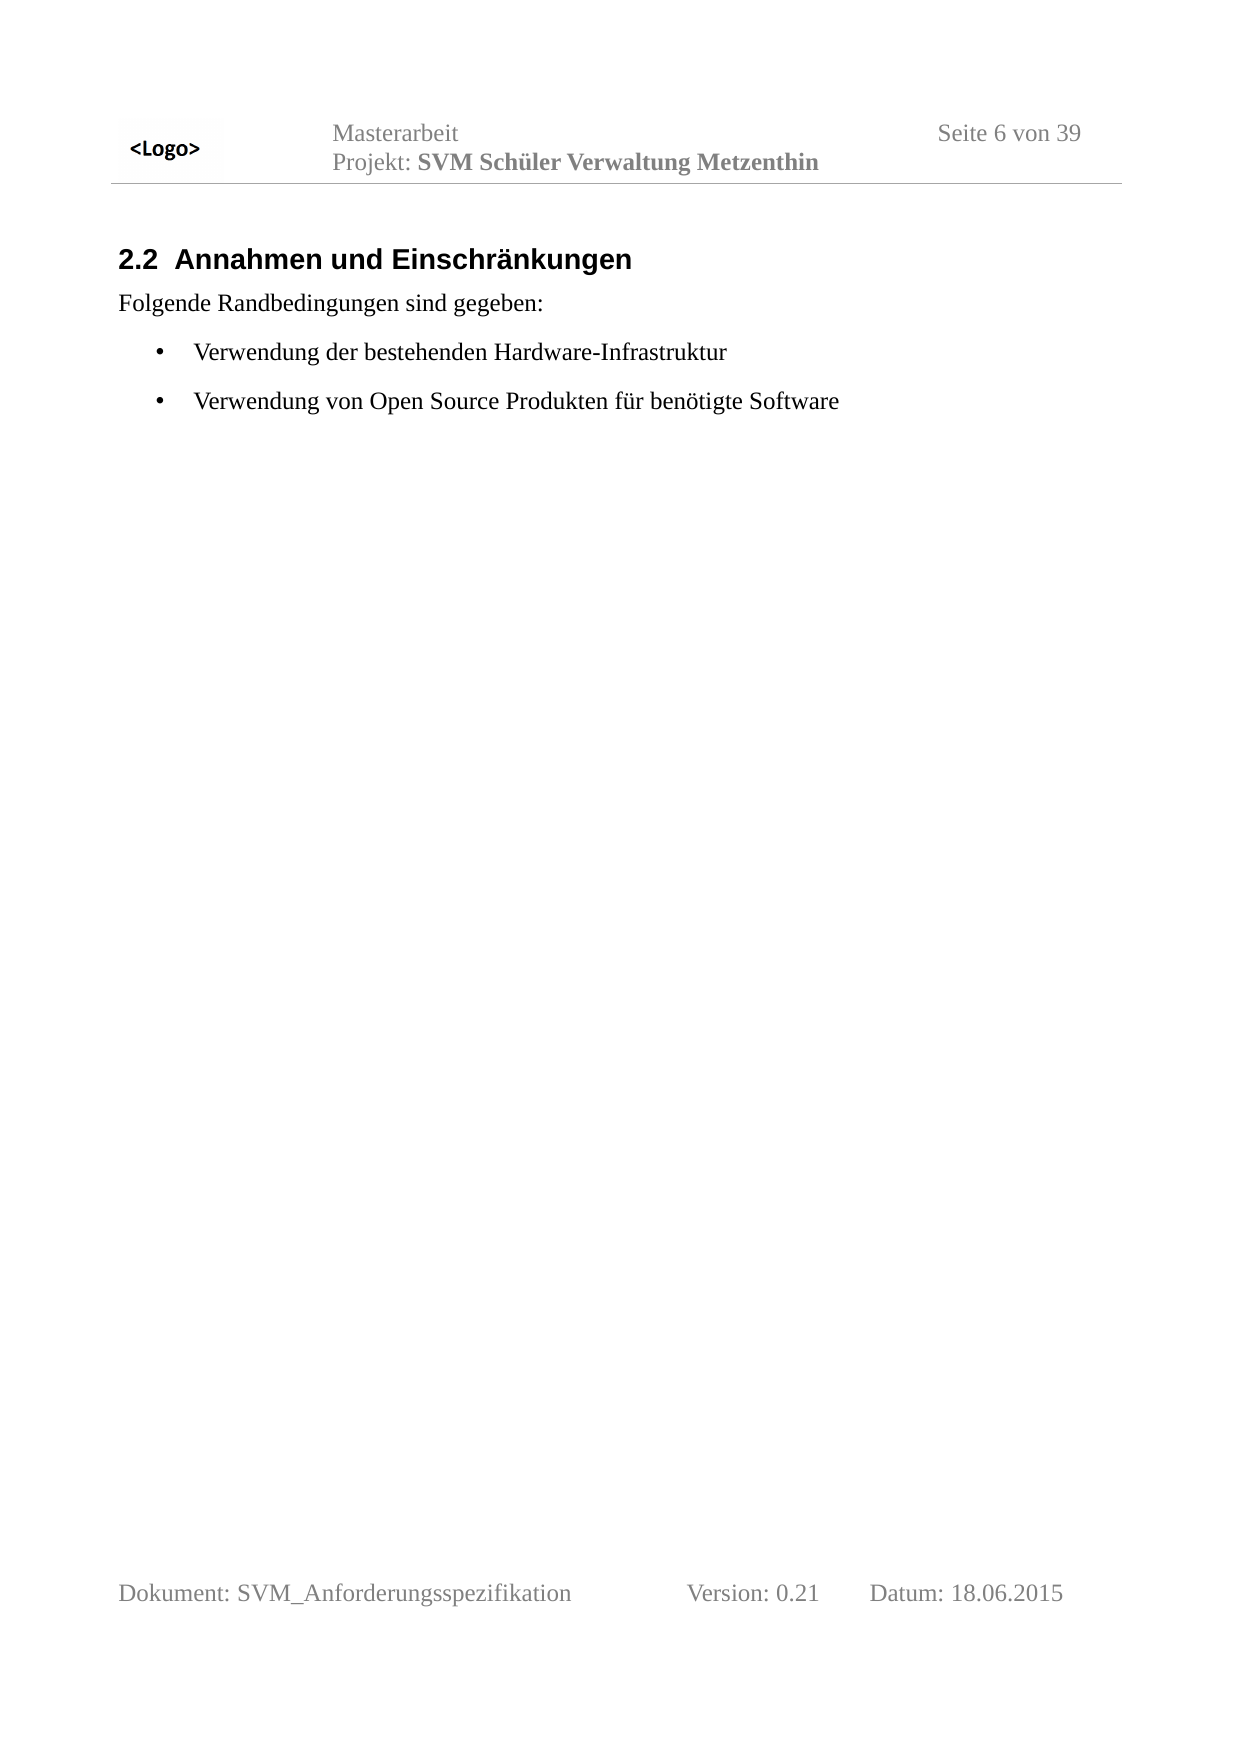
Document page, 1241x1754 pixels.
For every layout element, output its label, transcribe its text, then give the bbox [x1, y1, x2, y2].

picture [118, 118, 224, 183]
text Folgende Randbedingungen sind gegeben: [118, 288, 1122, 317]
list Verwendung von Open Source Produkten für benötigte Software [156, 386, 1122, 415]
list Verwendung der bestehenden Hardware-Infrastruktur [156, 337, 1122, 366]
subtitle Annahmen und Einschränkungen [118, 242, 1122, 276]
